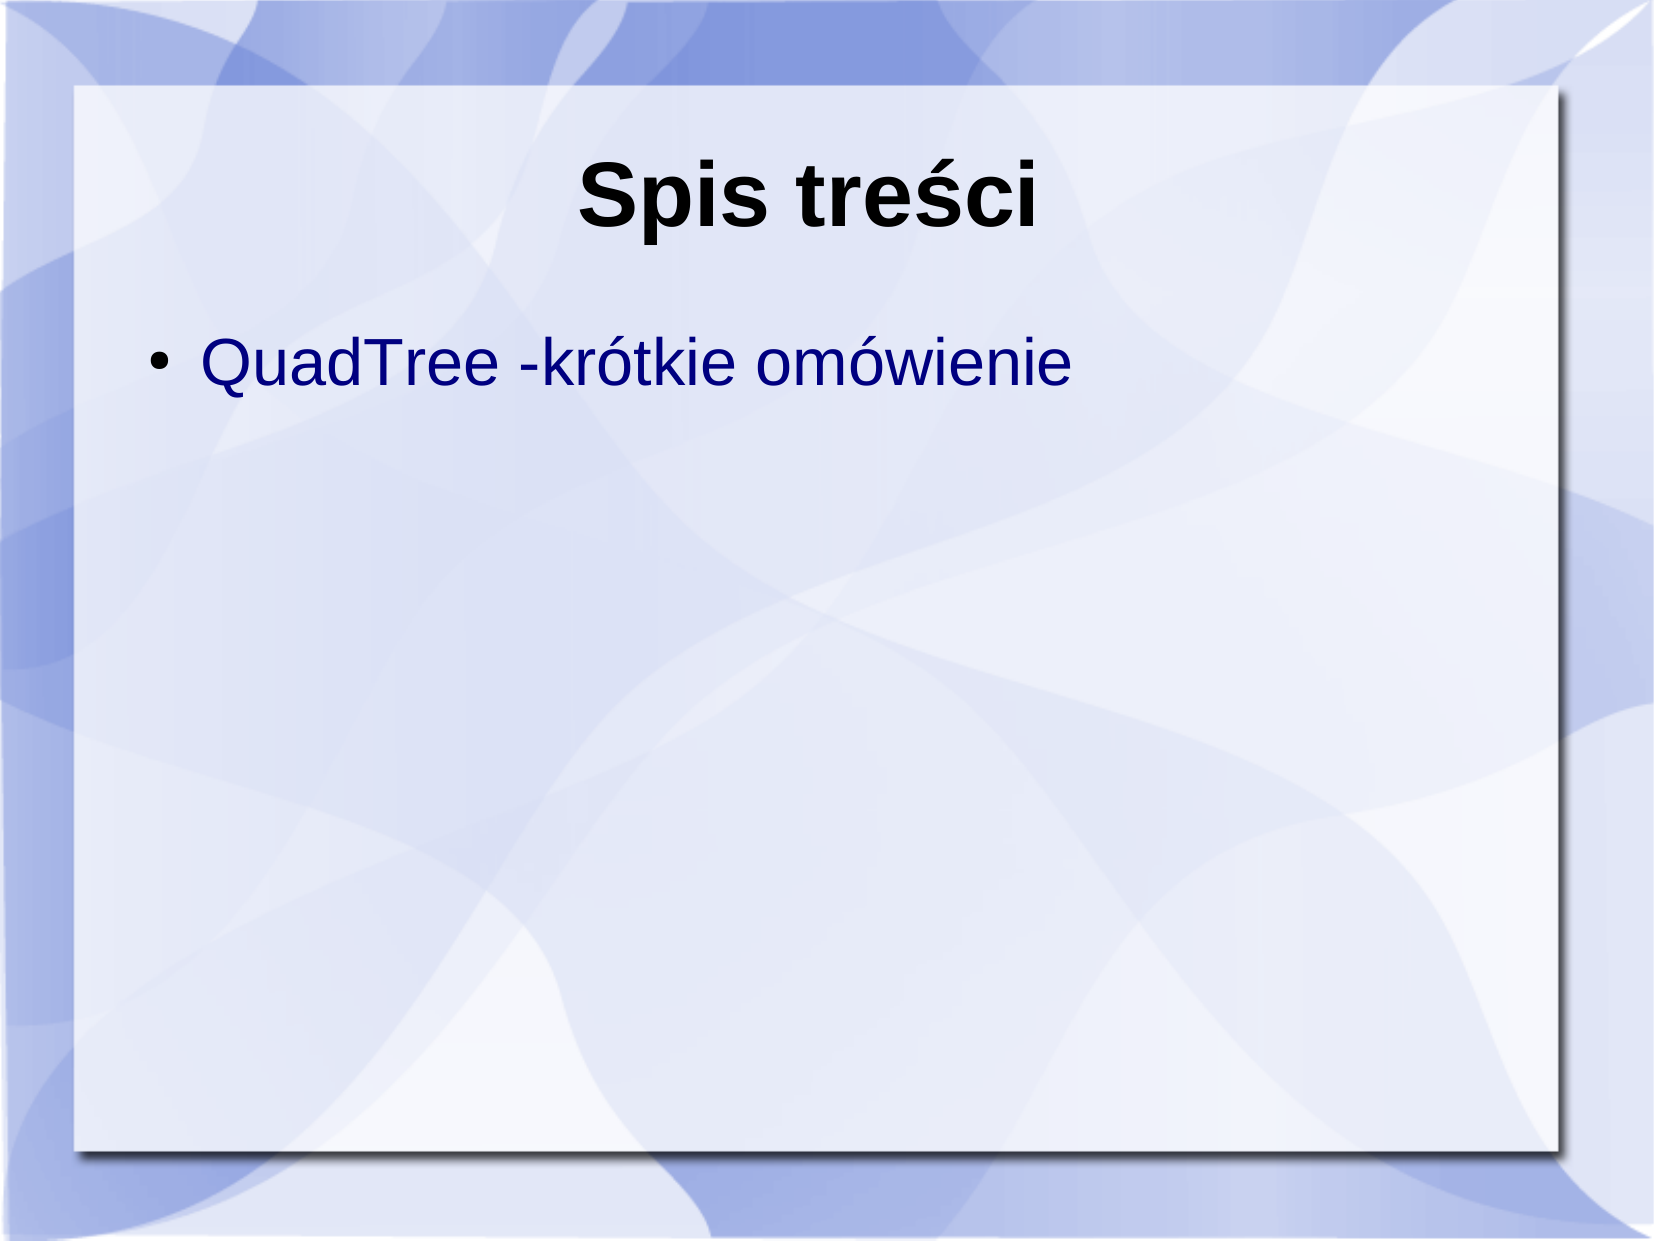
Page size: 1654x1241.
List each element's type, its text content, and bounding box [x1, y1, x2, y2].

picture [0, 0, 1654, 1241]
title Spis treści [82, 90, 1536, 298]
list QuadTree -krótkie omówienie [129, 324, 1489, 975]
